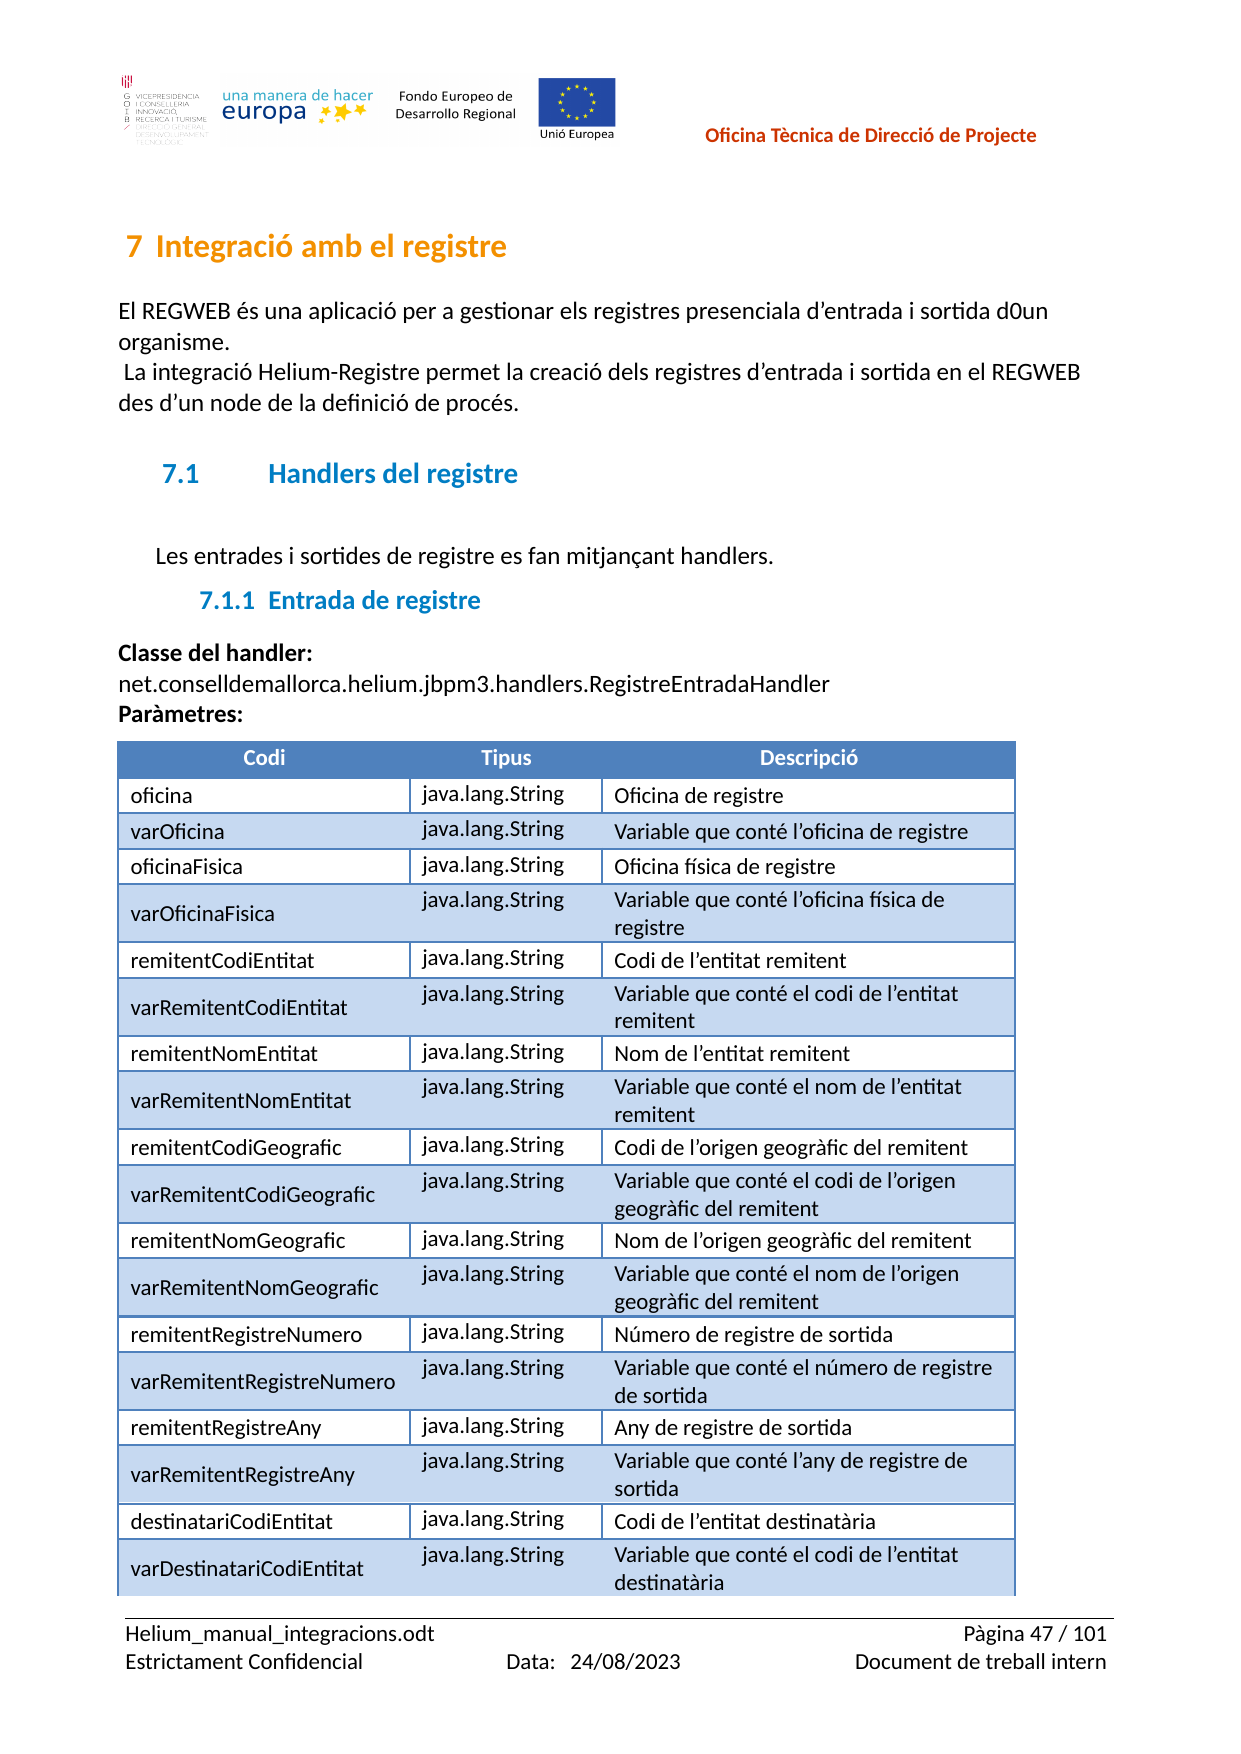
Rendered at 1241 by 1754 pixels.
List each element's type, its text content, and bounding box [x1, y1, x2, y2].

table_cell Variable que conté l’oficina de registre [602, 814, 1014, 848]
subtitle Integració amb el registre [118, 225, 1122, 266]
table_cell Variable que conté el codi de l’entitat remitent [602, 979, 1014, 1035]
table_cell java.lang.String [411, 850, 601, 883]
table_cell Any de registre de sortida [603, 1411, 1014, 1444]
table_cell java.lang.String [411, 779, 601, 812]
table_header Codi [119, 744, 410, 777]
table_cell Oficina física de registre [603, 850, 1014, 883]
table_cell remitentCodiEntitat [119, 943, 409, 977]
table_cell varDestinatariCodiEntitat [119, 1540, 410, 1596]
table_cell java.lang.String [411, 1037, 601, 1070]
table_cell java.lang.String [410, 885, 602, 941]
table_cell java.lang.String [411, 1505, 601, 1538]
picture [118, 73, 213, 147]
table_cell oficinaFisica [119, 850, 409, 883]
text Paràmetres: [118, 698, 1122, 729]
table_cell java.lang.String [411, 1130, 601, 1164]
text net.conselldemallorca.helium.jbpm3.handlers.RegistreEntradaHandler [118, 668, 1122, 698]
table_cell java.lang.String [410, 1540, 602, 1596]
table_cell remitentNomGeografic [119, 1224, 409, 1257]
table_cell java.lang.String [411, 1411, 601, 1444]
table_cell remitentRegistreNumero [119, 1318, 409, 1351]
table_cell java.lang.String [410, 814, 602, 848]
table_cell Codi de l’entitat remitent [603, 943, 1014, 977]
text Les entrades i sortides de registre es fan mitjançant handlers. [155, 540, 1122, 571]
table_cell remitentRegistreAny [119, 1411, 409, 1444]
subtitle Entrada de registre [193, 583, 1122, 616]
table_cell destinatariCodiEntitat [119, 1505, 409, 1538]
table_cell varOficinaFisica [119, 885, 410, 941]
table_cell varRemitentRegistreNumero [119, 1353, 410, 1409]
table_cell varRemitentRegistreAny [119, 1446, 410, 1502]
table_cell varRemitentNomEntitat [119, 1072, 410, 1128]
table_cell java.lang.String [410, 979, 602, 1035]
table_cell Variable que conté el nom de l’origen geogràfic del remitent [602, 1259, 1014, 1315]
table_cell Variable que conté el nom de l’entitat remitent [602, 1072, 1014, 1128]
table_cell java.lang.String [411, 943, 601, 977]
table_cell Nom de l’origen geogràfic del remitent [603, 1224, 1014, 1257]
table_cell Codi de l’origen geogràfic del remitent [603, 1130, 1014, 1164]
table_cell Oficina de registre [603, 779, 1014, 812]
subtitle Handlers del registre [155, 455, 1122, 490]
table_cell remitentCodiGeografic [119, 1130, 409, 1164]
table_cell remitentNomEntitat [119, 1037, 409, 1070]
table_cell java.lang.String [410, 1259, 602, 1315]
table_cell Variable que conté l’oficina física de registre [602, 885, 1014, 941]
table_cell Variable que conté el codi de l’origen geogràfic del remitent [602, 1166, 1014, 1222]
table_header Tipus [410, 744, 602, 777]
table_cell java.lang.String [410, 1446, 602, 1502]
table_cell java.lang.String [410, 1072, 602, 1128]
picture [219, 73, 621, 147]
table_cell java.lang.String [411, 1318, 601, 1351]
table_cell Nom de l’entitat remitent [603, 1037, 1014, 1070]
table_cell Número de registre de sortida [603, 1318, 1014, 1351]
table_cell Variable que conté l’any de registre de sortida [602, 1446, 1014, 1502]
text Classe del handler: [118, 637, 1122, 668]
table_cell varRemitentNomGeografic [119, 1259, 410, 1315]
table_cell Variable que conté el número de registre de sortida [602, 1353, 1014, 1409]
table_cell varRemitentCodiGeografic [119, 1166, 410, 1222]
table_cell varOficina [119, 814, 410, 848]
table_cell Variable que conté el codi de l’entitat destinatària [602, 1540, 1014, 1596]
table_header Descripció [602, 744, 1014, 777]
table_cell java.lang.String [410, 1353, 602, 1409]
text El REGWEB és una aplicació per a gestionar els registres presenciala d’entrada i sortida d0un organisme. La integració Helium-Registre permet la creació dels registres d’entrada i sortida en el REGWEB des d’un node de la definició de procés. [118, 295, 1122, 417]
table_cell oficina [119, 779, 409, 812]
table_cell java.lang.String [411, 1224, 601, 1257]
table_cell varRemitentCodiEntitat [119, 979, 410, 1035]
table_cell java.lang.String [410, 1166, 602, 1222]
table_cell Codi de l’entitat destinatària [603, 1505, 1014, 1538]
